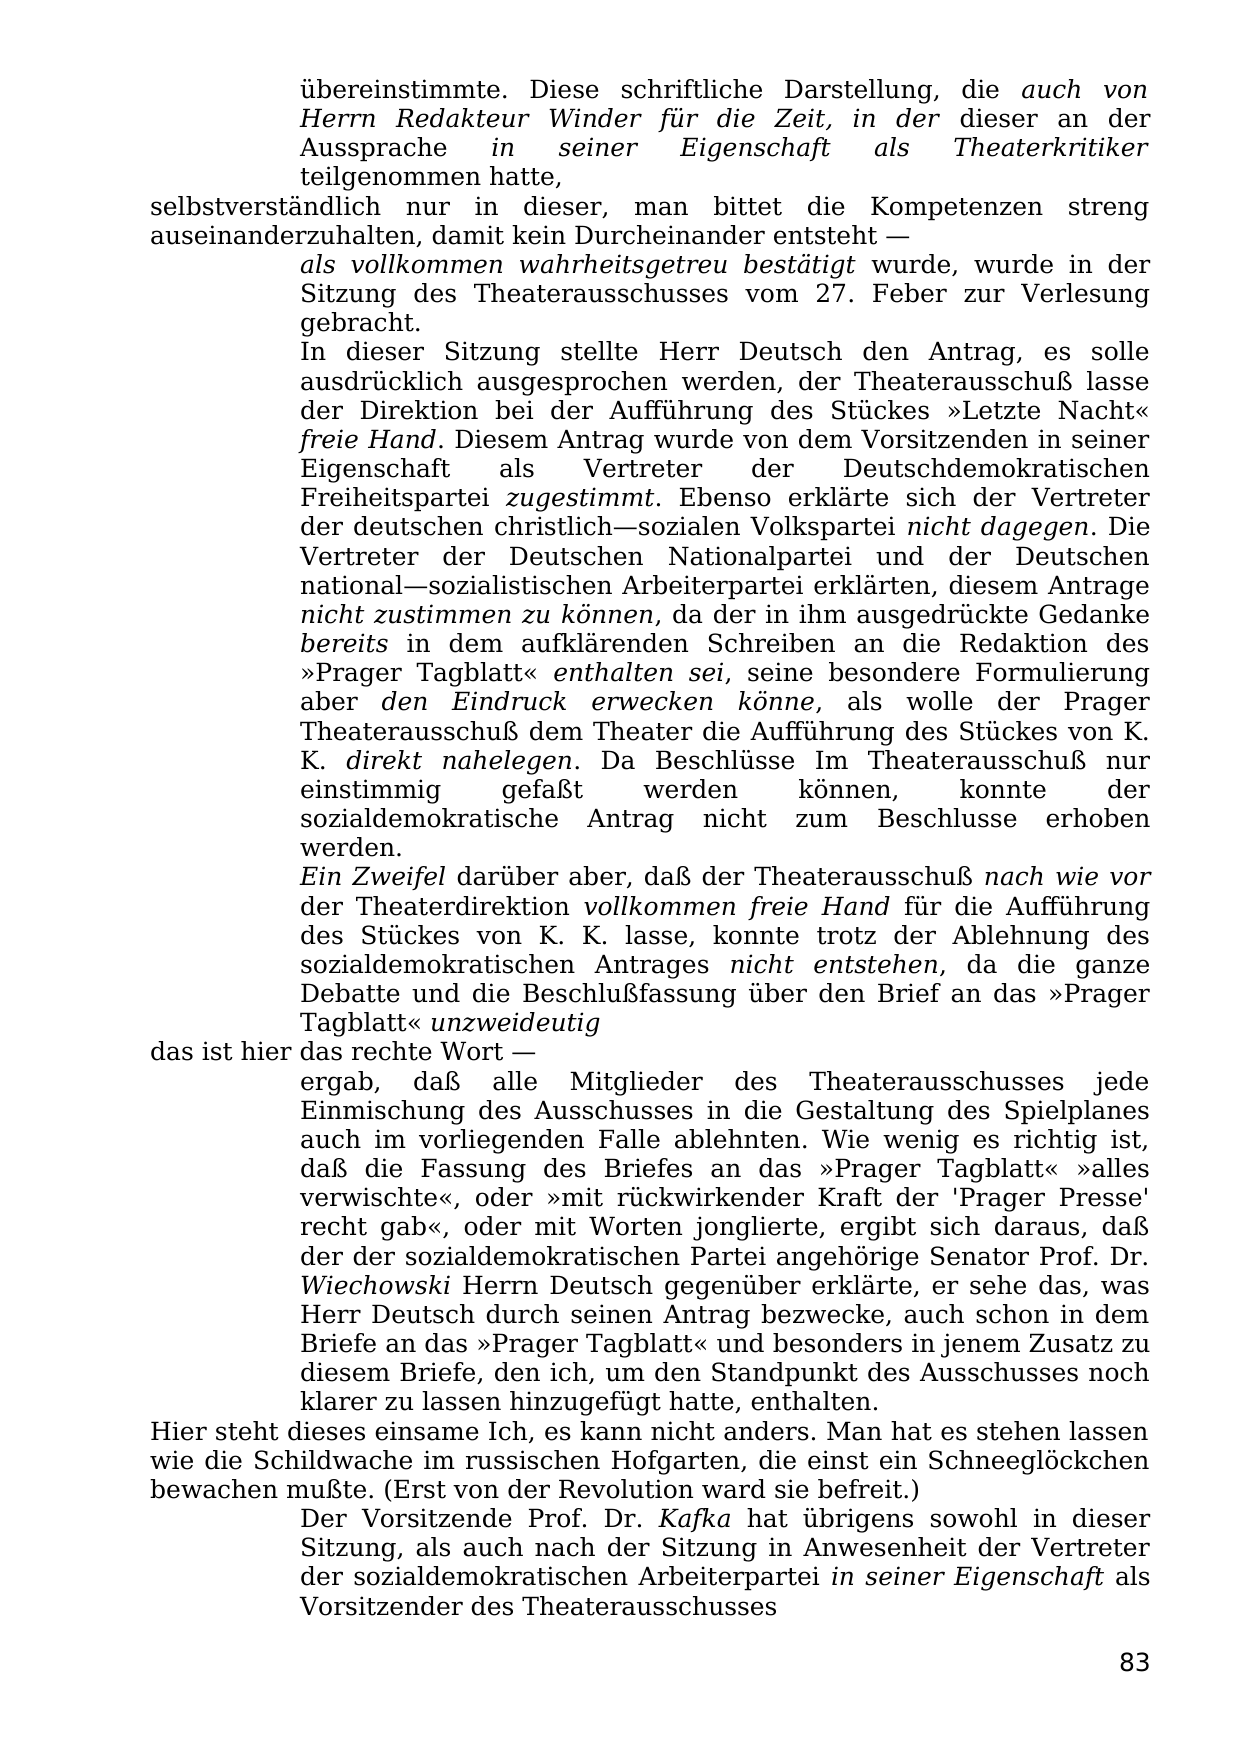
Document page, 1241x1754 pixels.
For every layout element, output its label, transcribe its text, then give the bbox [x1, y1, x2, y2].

text übereinstimmte. Diese schriftliche Darstellung, die auch von Herrn Redakteur Winder für die Zeit, in der dieser an der Aussprache in seiner Eigenschaft als Theaterkritiker teilgenommen hatte, [300, 75, 1151, 192]
text Ein Zweifel darüber aber, daß der Theaterausschuß nach wie vor der Theaterdirektion vollkommen freie Hand für die Aufführung des Stückes von K. K. lasse, konnte trotz der Ablehnung des sozialdemokratischen Antrages nicht entstehen, da die ganze Debatte und die Beschlußfassung über den Brief an das »Prager Tagblatt« unzweideutig [300, 862, 1151, 1037]
text das ist hier das rechte Wort — [150, 1037, 1151, 1067]
text In dieser Sitzung stellte Herr Deutsch den Antrag, es solle ausdrücklich ausgesprochen werden, der Theaterausschuß lasse der Direktion bei der Aufführung des Stückes »Letzte Nacht« freie Hand. Diesem Antrag wurde von dem Vorsitzenden in seiner Eigenschaft als Vertreter der Deutschdemokratischen Freiheitspartei zugestimmt. Ebenso erklärte sich der Vertreter der deutschen christlich—sozialen Volkspartei nicht dagegen. Die Vertreter der Deutschen Nationalpartei und der Deutschen national—sozialistischen Arbeiterpartei erklärten, diesem Antrage nicht zustimmen zu können, da der in ihm ausgedrückte Gedanke bereits in dem aufklärenden Schreiben an die Redaktion des »Prager Tagblatt« enthalten sei, seine besondere Formulierung aber den Eindruck erwecken könne, als wolle der Prager Theaterausschuß dem Theater die Aufführung des Stückes von K. K. direkt nahelegen. Da Beschlüsse Im Theaterausschuß nur einstimmig gefaßt werden können, konnte der sozialdemokratische Antrag nicht zum Beschlusse erhoben werden. [300, 337, 1151, 862]
text als vollkommen wahrheitsgetreu bestätigt wurde, wurde in der Sitzung des Theaterausschusses vom 27. Feber zur Verlesung gebracht. [300, 250, 1151, 337]
text ergab, daß alle Mitglieder des Theaterausschusses jede Einmischung des Ausschusses in die Gestaltung des Spielplanes auch im vorliegenden Falle ablehnten. Wie wenig es richtig ist, daß die Fassung des Briefes an das »Prager Tagblatt« »alles verwischte«, oder »mit rückwirkender Kraft der 'Prager Presse' recht gab«, oder mit Worten jonglierte, ergibt sich daraus, daß der der sozialdemokratischen Partei angehörige Senator Prof. Dr. Wiechowski Herrn Deutsch gegenüber erklärte, er sehe das, was Herr Deutsch durch seinen Antrag bezwecke, auch schon in dem Briefe an das »Prager Tagblatt« und besonders in jenem Zusatz zu diesem Briefe, den ich, um den Standpunkt des Ausschusses noch klarer zu lassen hinzugefügt hatte, enthalten. [300, 1067, 1151, 1417]
text Hier steht dieses einsame Ich, es kann nicht anders. Man hat es stehen lassen wie die Schildwache im russischen Hofgarten, die einst ein Schneeglöckchen bewachen mußte. (Erst von der Revolution ward sie befreit.) [150, 1417, 1151, 1504]
text Der Vorsitzende Prof. Dr. Kafka hat übrigens sowohl in dieser Sitzung, als auch nach der Sitzung in Anwesenheit der Vertreter der sozialdemokratischen Arbeiterpartei in seiner Eigenschaft als Vorsitzender des Theaterausschusses [300, 1504, 1151, 1621]
text selbstverständlich nur in dieser, man bittet die Kompetenzen streng auseinanderzuhalten, damit kein Durcheinander entsteht — [150, 192, 1151, 250]
